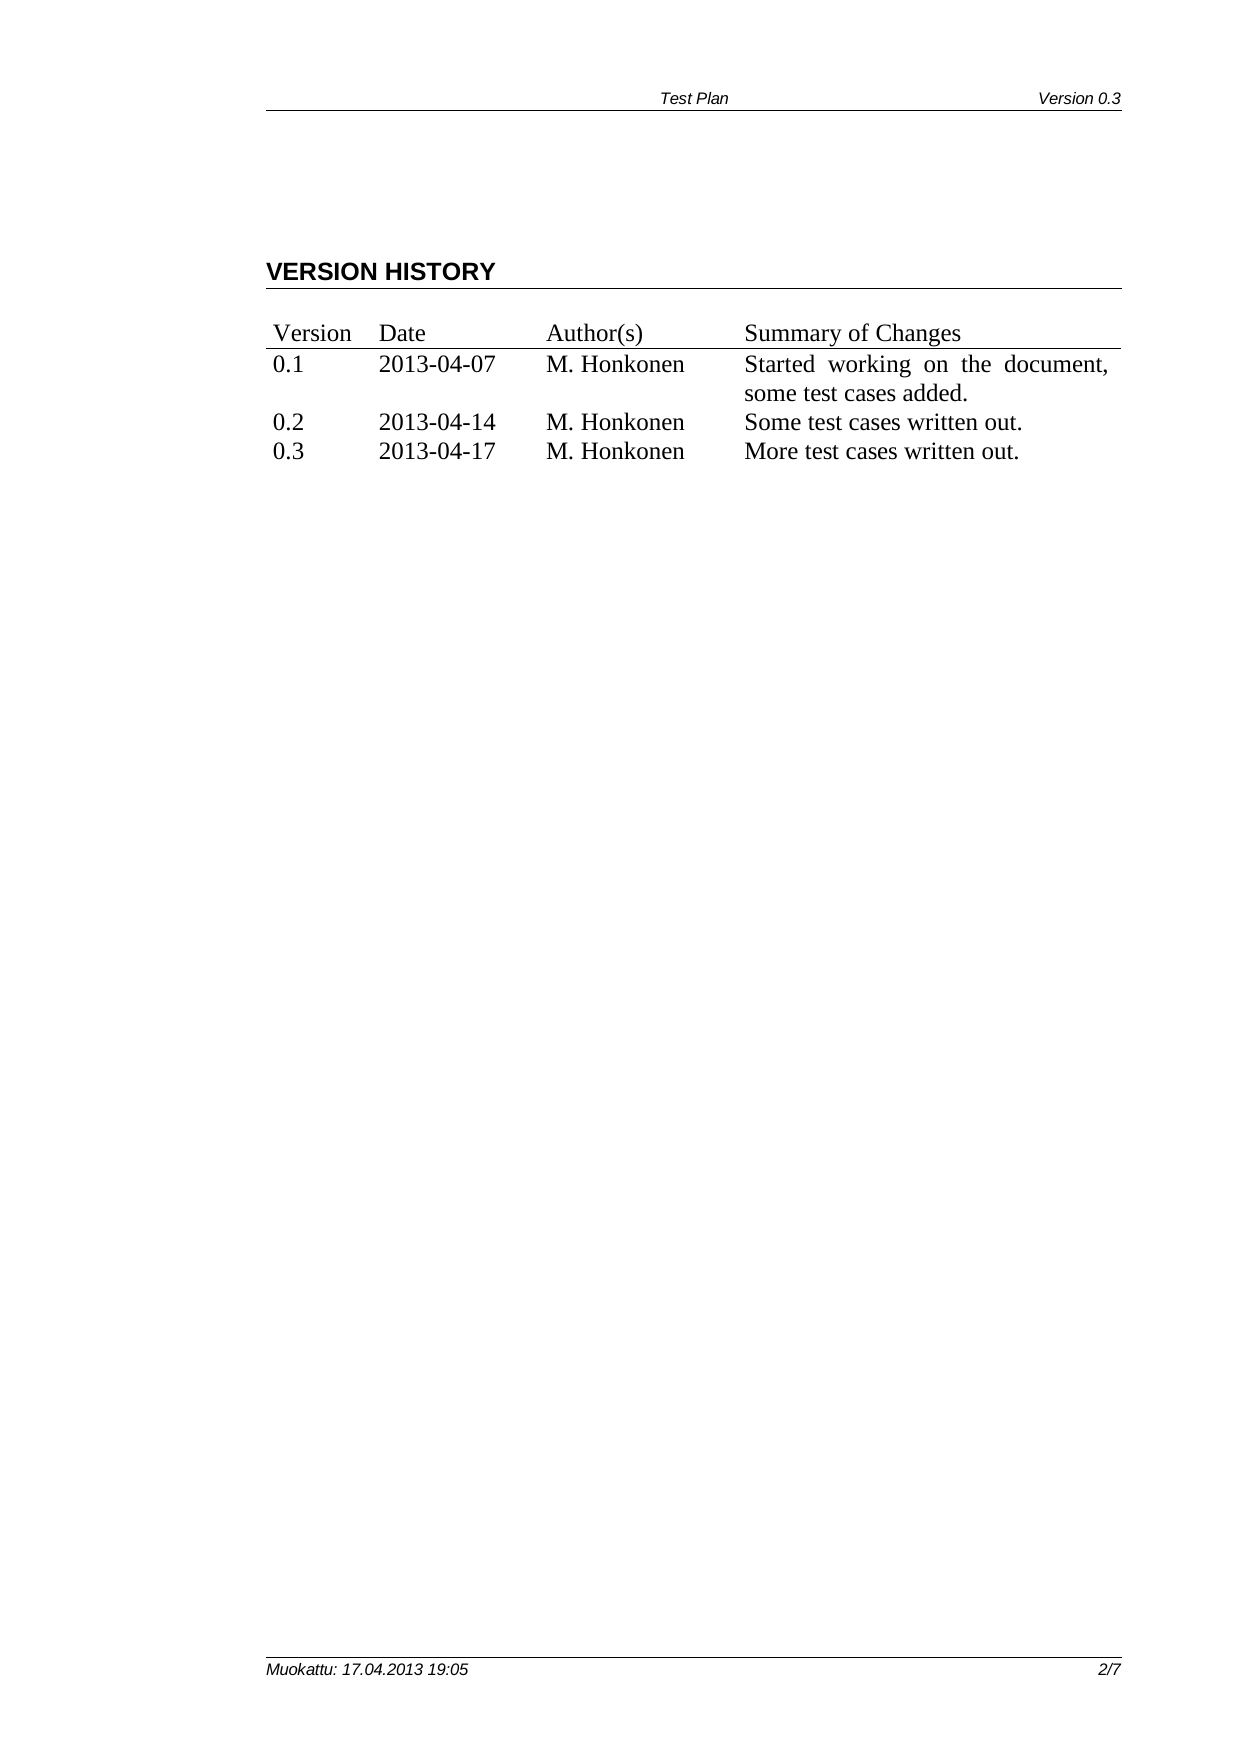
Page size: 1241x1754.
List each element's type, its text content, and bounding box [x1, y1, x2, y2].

table_cell [266, 612, 367, 641]
table_cell [368, 670, 534, 699]
table_cell [733, 465, 1121, 495]
table_cell [535, 641, 733, 670]
table_cell [266, 788, 367, 817]
table_cell [733, 670, 1121, 699]
table_cell [266, 641, 367, 670]
table_cell [535, 465, 733, 495]
table_cell [733, 729, 1121, 758]
table_cell 0.1 [266, 349, 367, 407]
table_cell 2013-04-14 [368, 407, 534, 436]
table_cell [368, 583, 534, 612]
table_cell [733, 641, 1121, 670]
table_cell [733, 524, 1121, 553]
table_cell [368, 612, 534, 641]
table_cell [266, 465, 367, 495]
table_cell [535, 729, 733, 758]
table_cell 2013-04-17 [368, 436, 534, 465]
table_cell [535, 788, 733, 817]
table_cell [266, 700, 367, 729]
table_cell [266, 758, 367, 787]
table_cell [266, 495, 367, 524]
table_cell Started working on the document, some test cases added. [733, 349, 1121, 407]
table_cell [368, 465, 534, 495]
table_cell [368, 758, 534, 787]
table_header Version [266, 318, 367, 347]
table_cell [266, 729, 367, 758]
table_cell 0.2 [266, 407, 367, 436]
table_cell [733, 758, 1121, 787]
list VersioN HISTORY [266, 257, 1122, 288]
table_header Date [368, 318, 534, 347]
table_cell [733, 700, 1121, 729]
table_cell [368, 524, 534, 553]
table_cell [733, 495, 1121, 524]
table_cell [733, 788, 1121, 817]
table_cell Some test cases written out. [733, 407, 1121, 436]
table_cell [733, 553, 1121, 582]
table_cell M. Honkonen [535, 436, 733, 465]
table_cell M. Honkonen [535, 407, 733, 436]
table_cell [535, 583, 733, 612]
table_cell [266, 553, 367, 582]
table_cell 0.3 [266, 436, 367, 465]
table_cell [535, 553, 733, 582]
table_cell [535, 524, 733, 553]
table_cell [368, 553, 534, 582]
table_header Summary of Changes [733, 318, 1121, 347]
table_cell [368, 495, 534, 524]
table_cell 2013-04-07 [368, 349, 534, 407]
table_cell [266, 670, 367, 699]
table_cell [733, 583, 1121, 612]
table_cell [368, 729, 534, 758]
table_cell [535, 495, 733, 524]
table_cell [733, 612, 1121, 641]
table_cell M. Honkonen [535, 349, 733, 407]
table_cell [535, 612, 733, 641]
table_header Author(s) [535, 318, 733, 347]
table_cell [266, 524, 367, 553]
table_cell [535, 700, 733, 729]
table_cell [368, 700, 534, 729]
table_cell More test cases written out. [733, 436, 1121, 465]
table_cell [535, 758, 733, 787]
table_cell [535, 670, 733, 699]
table_cell [368, 641, 534, 670]
table_cell [266, 583, 367, 612]
table_cell [368, 788, 534, 817]
